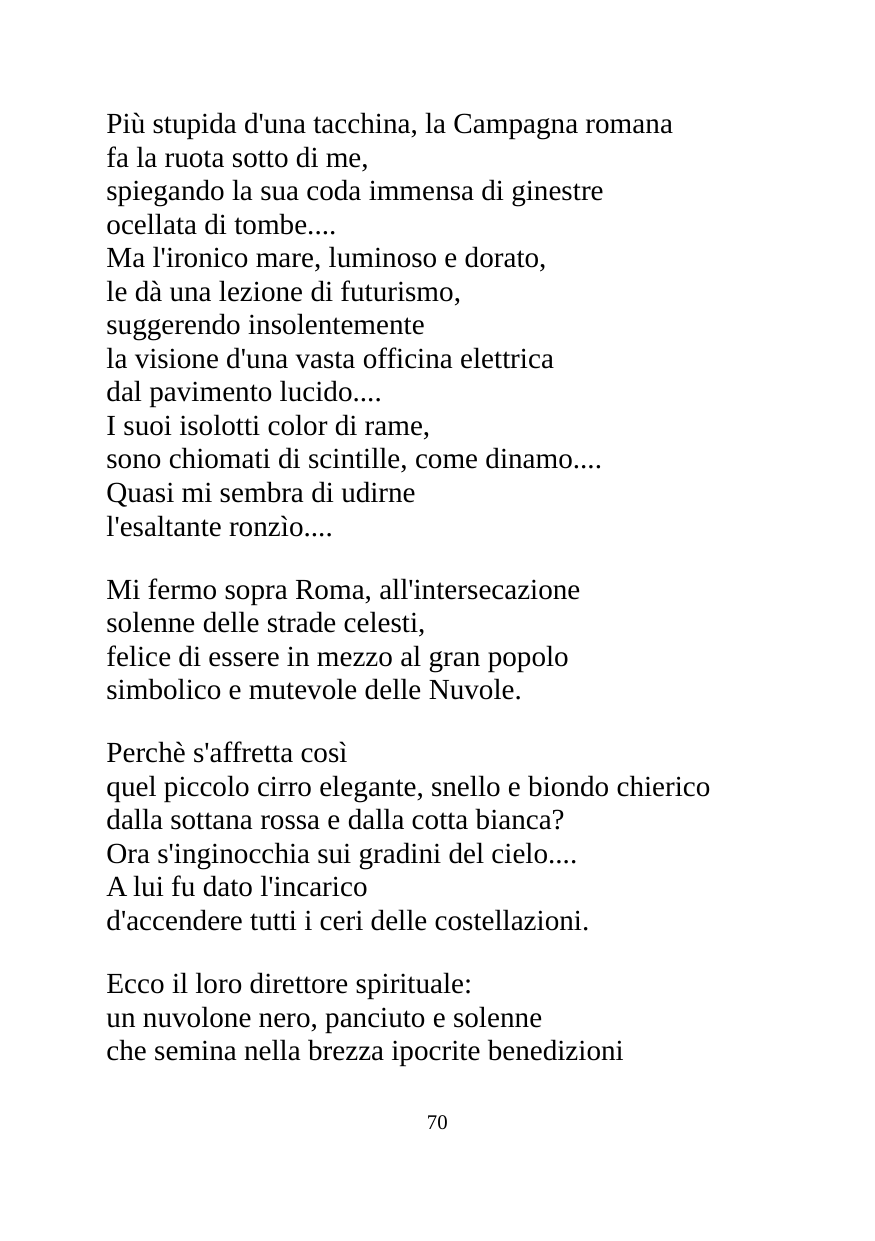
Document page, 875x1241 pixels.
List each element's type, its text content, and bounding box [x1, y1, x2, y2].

text Ecco il loro direttore spirituale: un nuvolone nero, panciuto e solenne che semina nella brezza ipocrite benedizioni [106, 966, 768, 1067]
text Più stupida d'una tacchina, la Campagna romana fa la ruota sotto di me, spiegando la sua coda immensa di ginestre ocellata di tombe.... Ma l'ironico mare, luminoso e dorato, le dà una lezione di futurismo, suggerendo insolentemente la visione d'una vasta officina elettrica dal pavimento lucido.... I suoi isolotti color di rame, sono chiomati di scintille, come dinamo.... Quasi mi sembra di udirne l'esaltante ronzìo.... [106, 106, 768, 542]
text Mi fermo sopra Roma, all'intersecazione solenne delle strade celesti, felice di essere in mezzo al gran popolo simbolico e mutevole delle Nuvole. [106, 572, 768, 706]
text Perchè s'affretta così quel piccolo cirro elegante, snello e biondo chierico dalla sottana rossa e dalla cotta bianca? Ora s'inginocchia sui gradini del cielo.... A lui fu dato l'incarico d'accendere tutti i ceri delle costellazioni. [106, 735, 768, 937]
